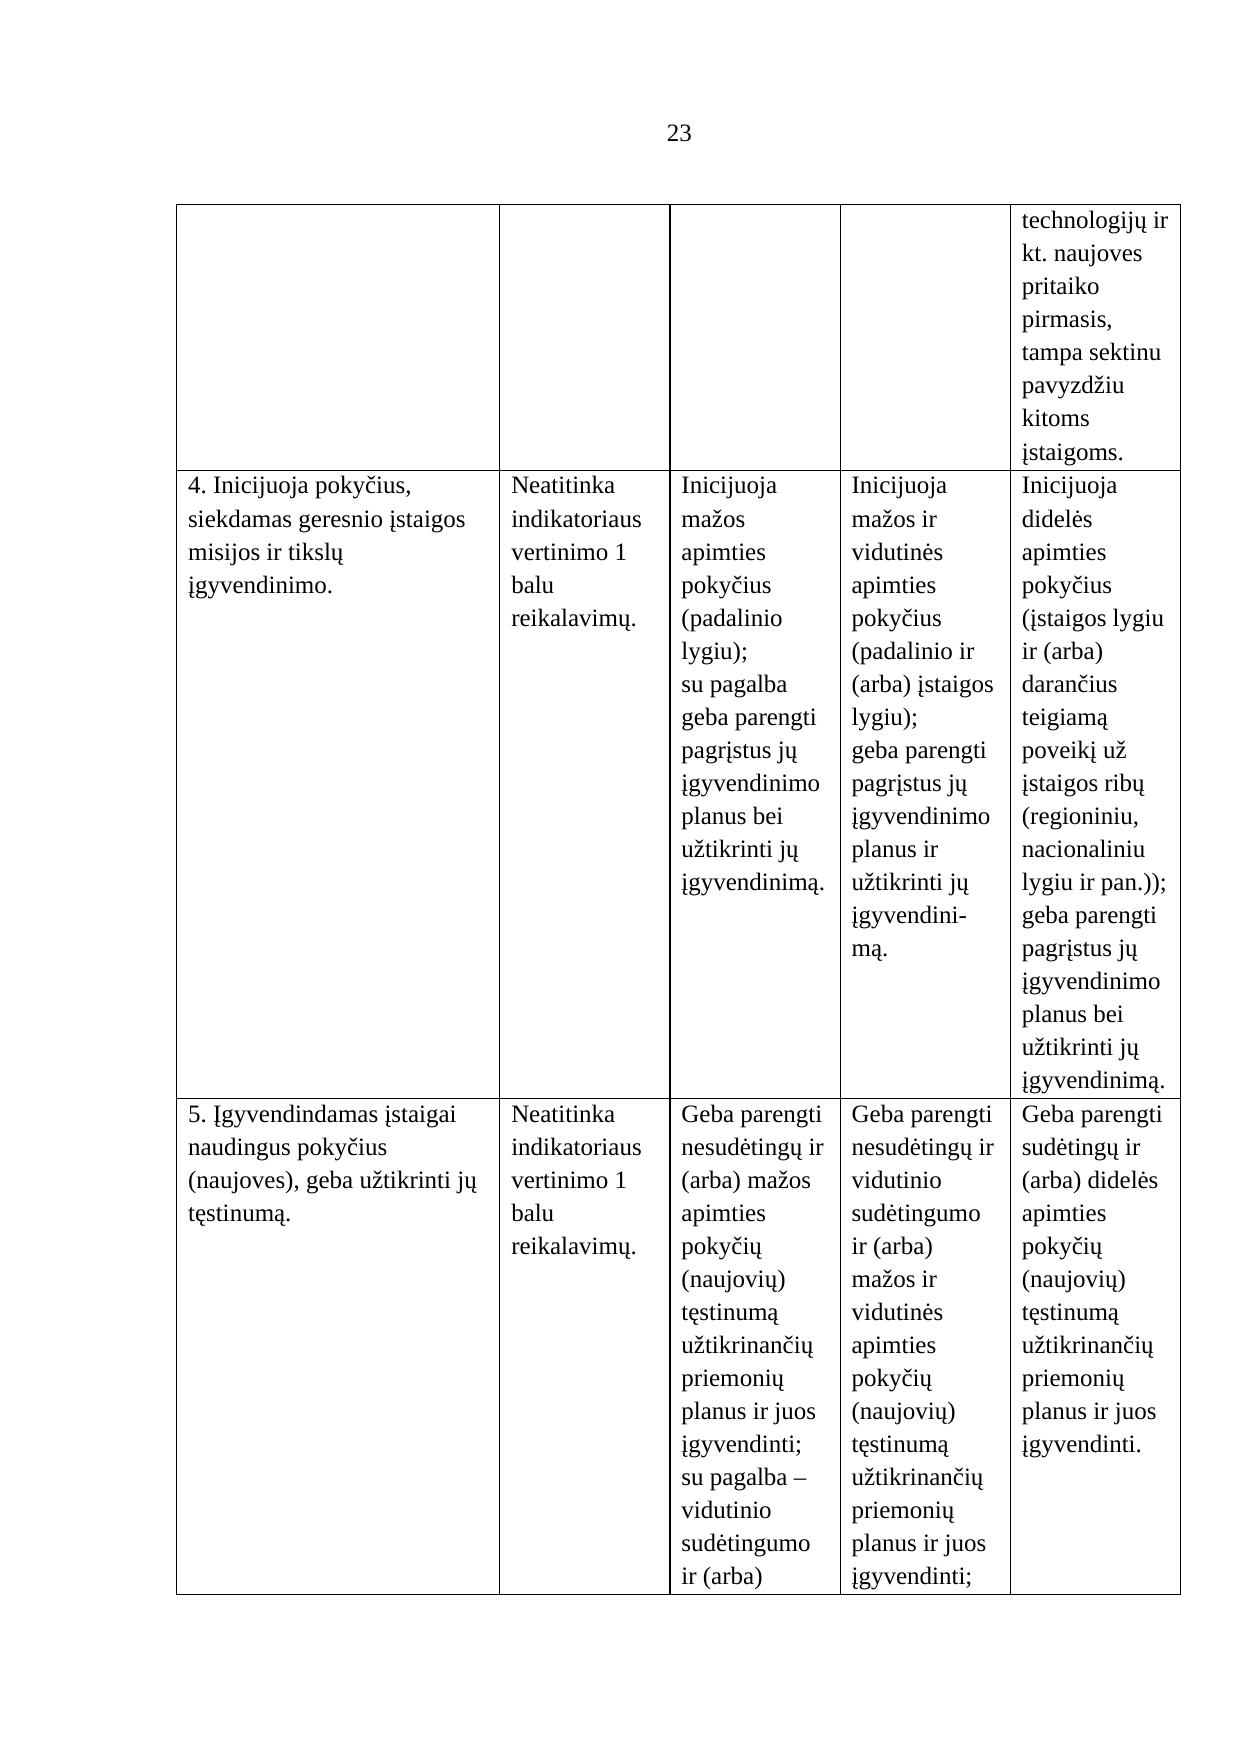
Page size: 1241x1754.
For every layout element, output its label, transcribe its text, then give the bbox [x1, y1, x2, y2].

table_cell [671, 205, 840, 469]
table_cell [841, 205, 1010, 469]
table_cell [500, 205, 669, 469]
table_cell [177, 205, 499, 469]
table_cell technologijų ir kt. naujoves pritaiko pirmasis, tampa sektinu pavyzdžiu kitoms įstaigoms. [1011, 205, 1180, 469]
table_cell 4. Inicijuoja pokyčius, siekdamas geresnio įstaigos misijos ir tikslų įgyvendinimo. [177, 471, 499, 1098]
table_cell Geba parengti nesudėtingų ir vidutinio sudėtingumo ir (arba) mažos ir vidutinės apimties pokyčių (naujovių) tęstinumą užtikrinančių priemonių planus ir juos įgyvendinti; [841, 1099, 1010, 1594]
table_cell Inicijuoja mažos ir vidutinės apimties pokyčius (padalinio ir (arba) įstaigos lygiu); geba parengti pagrįstus jų įgyvendinimo planus ir užtikrinti jų įgyvendini-mą. [841, 471, 1010, 1098]
table_cell 5. Įgyvendindamas įstaigai naudingus pokyčius (naujoves), geba užtikrinti jų tęstinumą. [177, 1099, 499, 1594]
table_cell Neatitinka indikatoriaus vertinimo 1 balu reikalavimų. [500, 471, 669, 1098]
table_cell Geba parengti sudėtingų ir (arba) didelės apimties pokyčių (naujovių) tęstinumą užtikrinančių priemonių planus ir juos įgyvendinti. [1011, 1099, 1180, 1594]
table_cell Geba parengti nesudėtingų ir (arba) mažos apimties pokyčių (naujovių) tęstinumą užtikrinančių priemonių planus ir juos įgyvendinti; su pagalba – vidutinio sudėtingumo ir (arba) [671, 1099, 840, 1594]
table_cell Inicijuoja didelės apimties pokyčius (įstaigos lygiu ir (arba) darančius teigiamą poveikį už įstaigos ribų (regioniniu, nacionaliniu lygiu ir pan.)); geba parengti pagrįstus jų įgyvendinimo planus bei užtikrinti jų įgyvendinimą. [1011, 471, 1180, 1098]
table_cell Inicijuoja mažos apimties pokyčius (padalinio lygiu); su pagalba geba parengti pagrįstus jų įgyvendinimo planus bei užtikrinti jų įgyvendinimą. [671, 471, 840, 1098]
table_cell Neatitinka indikatoriaus vertinimo 1 balu reikalavimų. [500, 1099, 669, 1594]
